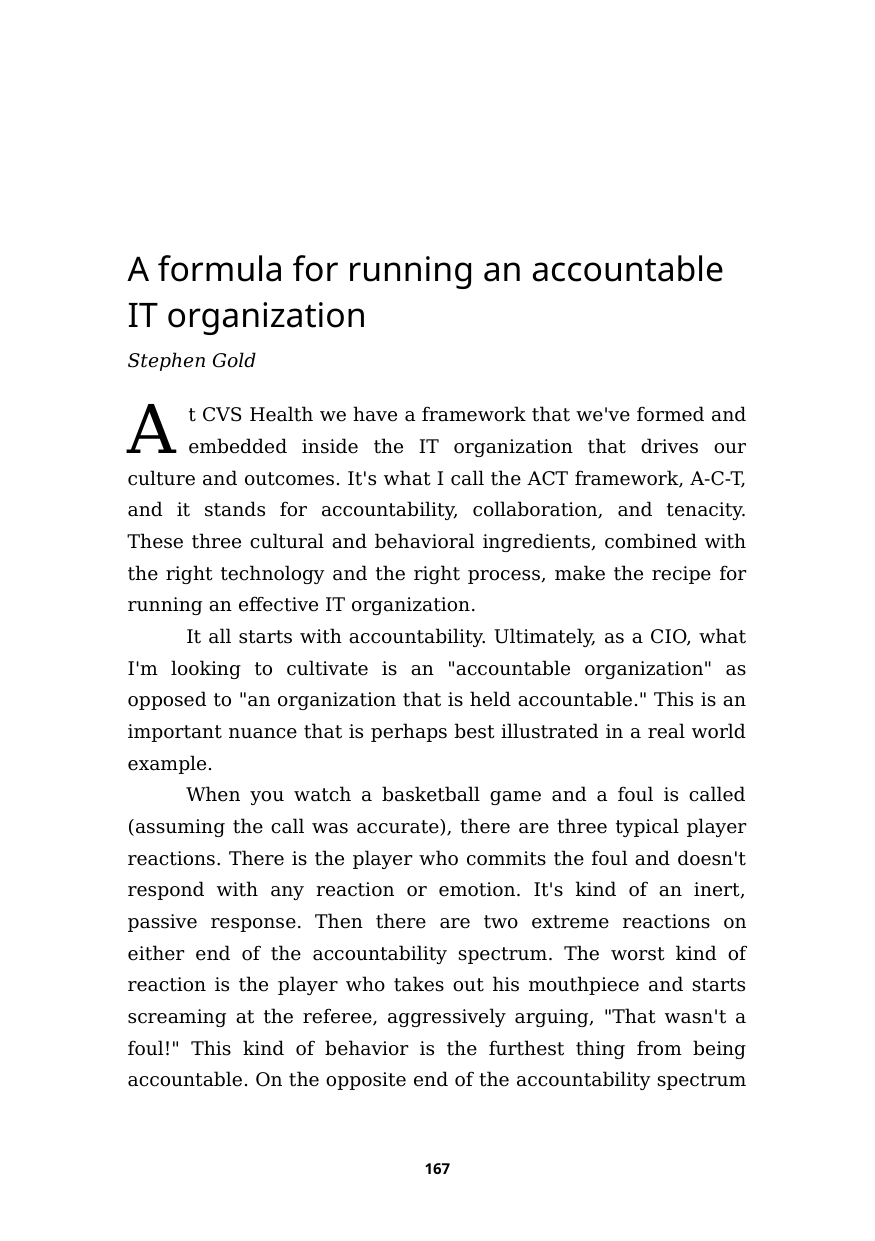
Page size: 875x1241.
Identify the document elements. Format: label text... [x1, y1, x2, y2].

subtitle A formula for running an accountable IT organization [127, 246, 747, 338]
text At CVS Health we have a framework that we've formed and embedded inside the IT organization that drives our culture and outcomes. It's what I call the ACT framework, A-C-T, and it stands for accountability, collaboration, and tenacity. These three cultural and behavioral ingredients, combined with the right technology and the right process, make the recipe for running an effective IT organization. [127, 404, 747, 616]
text It all starts with accountability. Ultimately, as a CIO, what I'm looking to cultivate is an "accountable organization" as opposed to "an organization that is held accountable." This is an important nuance that is perhaps best illustrated in a real world example. [127, 626, 747, 774]
text When you watch a basketball game and a foul is called (assuming the call was accurate), there are three typical player reactions. There is the player who commits the foul and doesn't respond with any reaction or emotion. It's kind of an inert, passive response. Then there are two extreme reactions on either end of the accountability spectrum. The worst kind of reaction is the player who takes out his mouthpiece and starts screaming at the referee, aggressively arguing, "That wasn't a foul!" This kind of behavior is the furthest thing from being accountable. On the opposite end of the accountability spectrum [127, 784, 747, 1091]
text Stephen Gold [127, 350, 747, 372]
